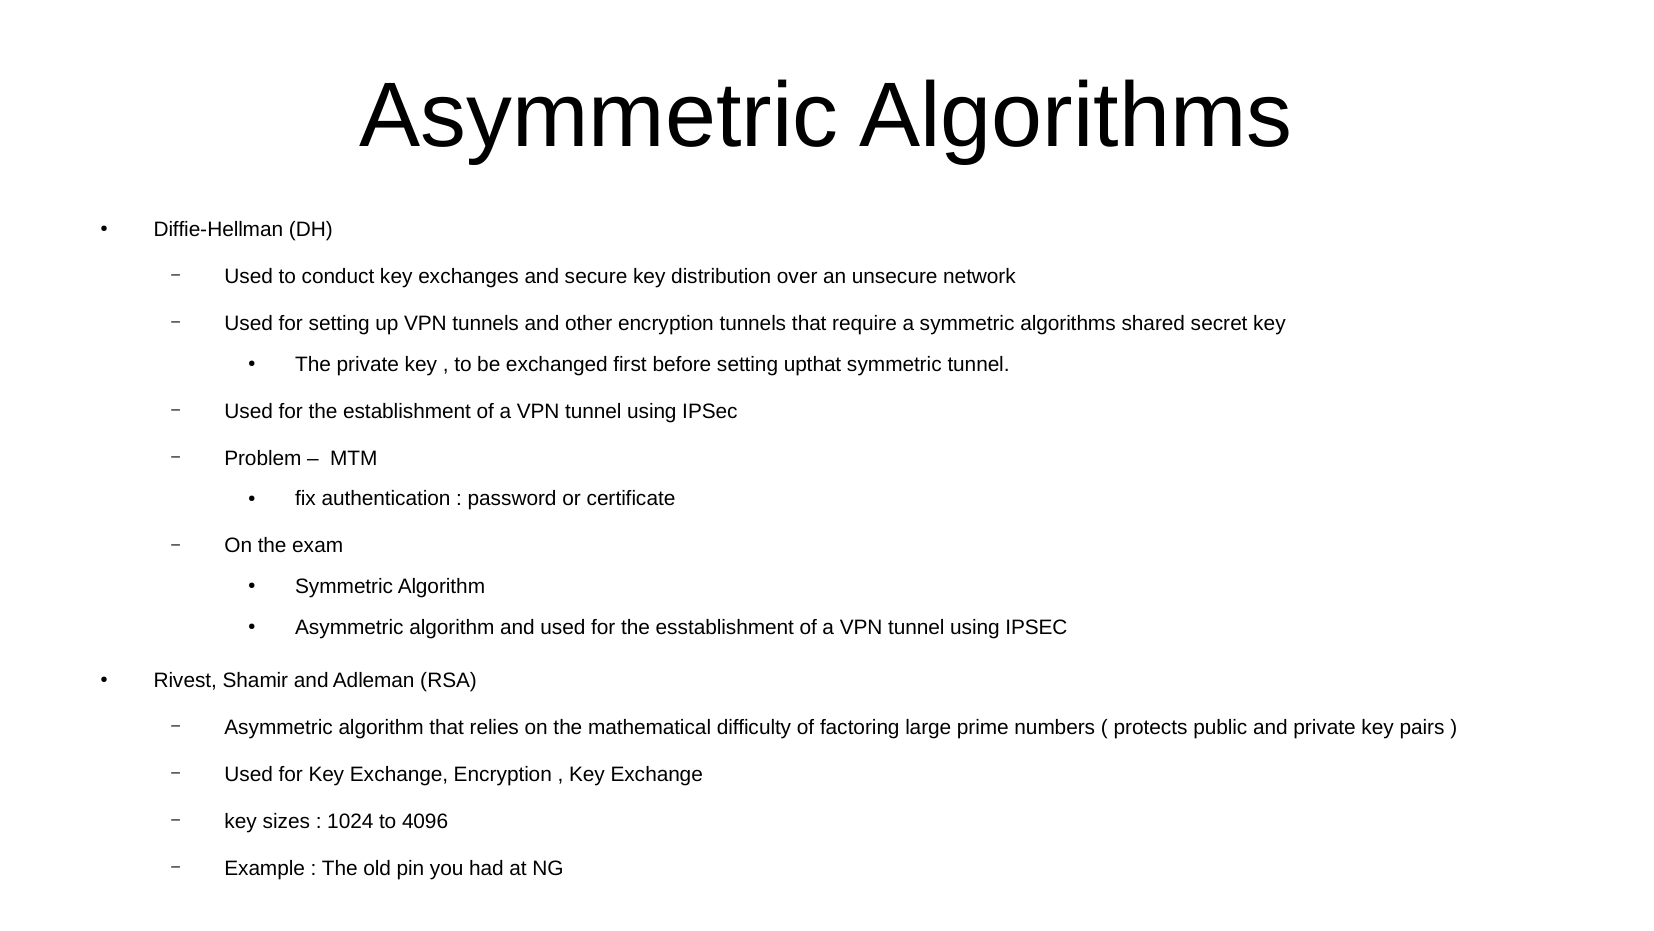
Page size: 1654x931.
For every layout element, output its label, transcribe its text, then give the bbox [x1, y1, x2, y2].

list Diffie-Hellman (DH) Used to conduct key exchanges and secure key distribution over an unsecure network Used for setting up VPN tunnels and other encryption tunnels that require a symmetric algorithms shared secret key The private key , to be exchanged first before setting upthat symmetric tunnel. Used for the establishment of a VPN tunnel using IPSec Problem – MTM fix authentication : password or certificate On the exam Symmetric Algorithm Asymmetric algorithm and used for the esstablishment of a VPN tunnel using IPSEC Rivest, Shamir and Adleman (RSA) Asymmetric algorithm that relies on the mathematical difficulty of factoring large prime numbers ( protects public and private key pairs ) Used for Key Exchange, Encryption , Key Exchange key sizes : 1024 to 4096 Example : The old pin you had at NG [82, 217, 1651, 916]
title Asymmetric Algorithms [82, 37, 1571, 193]
